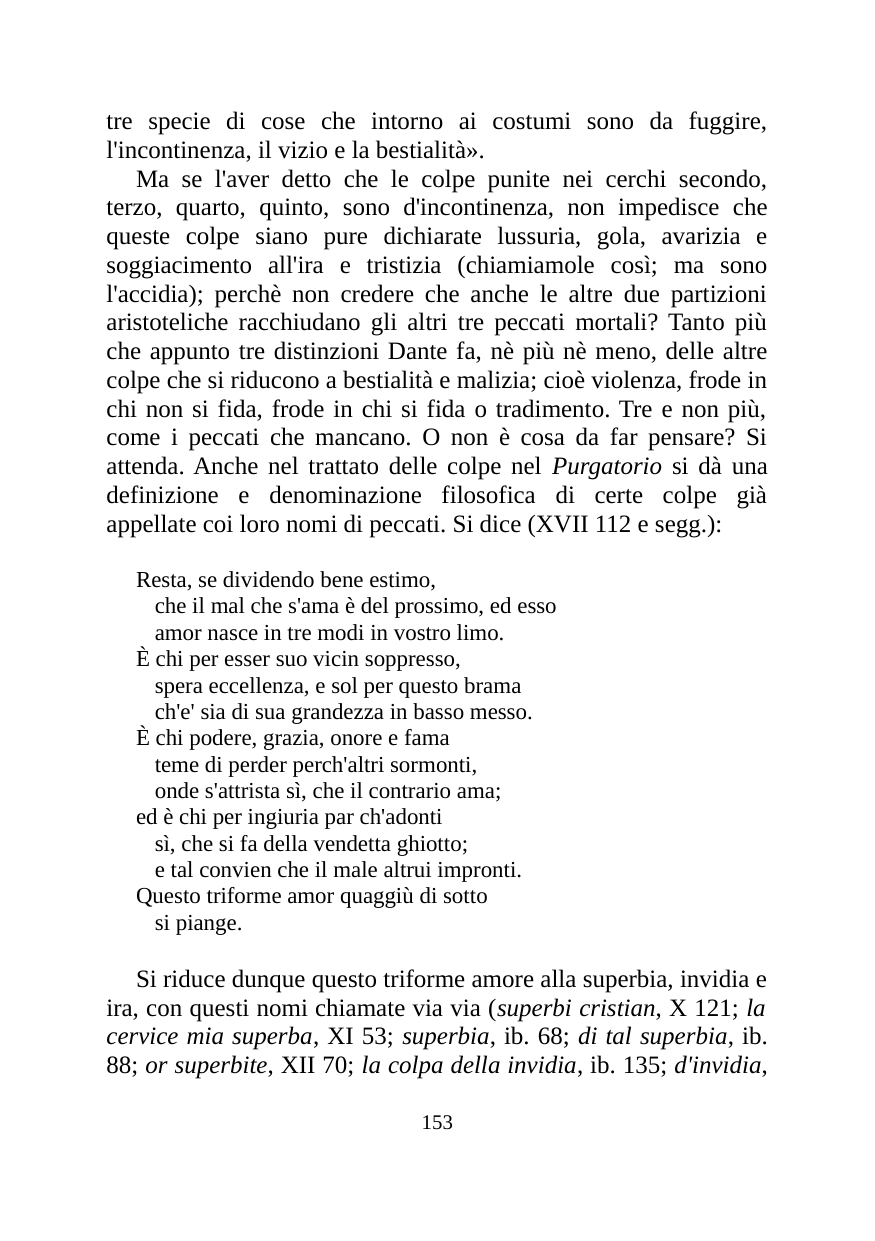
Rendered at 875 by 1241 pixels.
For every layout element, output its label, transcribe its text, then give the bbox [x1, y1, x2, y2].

text sì, che si fa della vendetta ghiotto; [125, 830, 768, 856]
text e tal convien che il male altrui impronti. [125, 856, 768, 882]
text Si riduce dunque questo triforme amore alla superbia, invidia e ira, con questi nomi chiamate via via (superbi cristian, X 121; la cervice mia superba, XI 53; superbia, ib. 68; di tal superbia, ib. 88; or superbite, XII 70; la colpa della invidia, ib. 135; d'invidia, [106, 964, 768, 1079]
text Ma se l'aver detto che le colpe punite nei cerchi secondo, terzo, quarto, quinto, sono d'incontinenza, non impedisce che queste colpe siano pure dichiarate lussuria, gola, avarizia e soggiacimento all'ira e tristizia (chiamiamole così; ma sono l'accidia); perchè non credere che anche le altre due partizioni aristoteliche racchiudano gli altri tre peccati mortali? Tanto più che appunto tre distinzioni Dante fa, nè più nè meno, delle altre colpe che si riducono a bestialità e malizia; cioè violenza, frode in chi non si fida, frode in chi si fida o tradimento. Tre e non più, come i peccati che mancano. O non è cosa da far pensare? Si attenda. Anche nel trattato delle colpe nel Purgatorio si dà una definizione e denominazione filosofica di certe colpe già appellate coi loro nomi di peccati. Si dice (XVII 112 e segg.): [106, 164, 768, 537]
text ed è chi per ingiuria par ch'adonti [106, 803, 768, 830]
text onde s'attrista sì, che il contrario ama; [125, 777, 768, 803]
text ch'e' sia di sua grandezza in basso messo. [125, 698, 768, 724]
text Resta, se dividendo bene estimo, [106, 566, 768, 593]
text si piange. [125, 909, 768, 935]
text amor nasce in tre modi in vostro limo. [125, 619, 768, 645]
text teme di perder perch'altri sormonti, [125, 751, 768, 777]
text Questo triforme amor quaggiù di sotto [106, 882, 768, 909]
text che il mal che s'ama è del prossimo, ed esso [125, 593, 768, 619]
text tre specie di cose che intorno ai costumi sono da fuggire, l'incontinenza, il vizio e la bestialità». [106, 106, 768, 164]
text È chi podere, grazia, onore e fama [106, 724, 768, 751]
text È chi per esser suo vicin soppresso, [106, 645, 768, 672]
text spera eccellenza, e sol per questo brama [125, 672, 768, 698]
